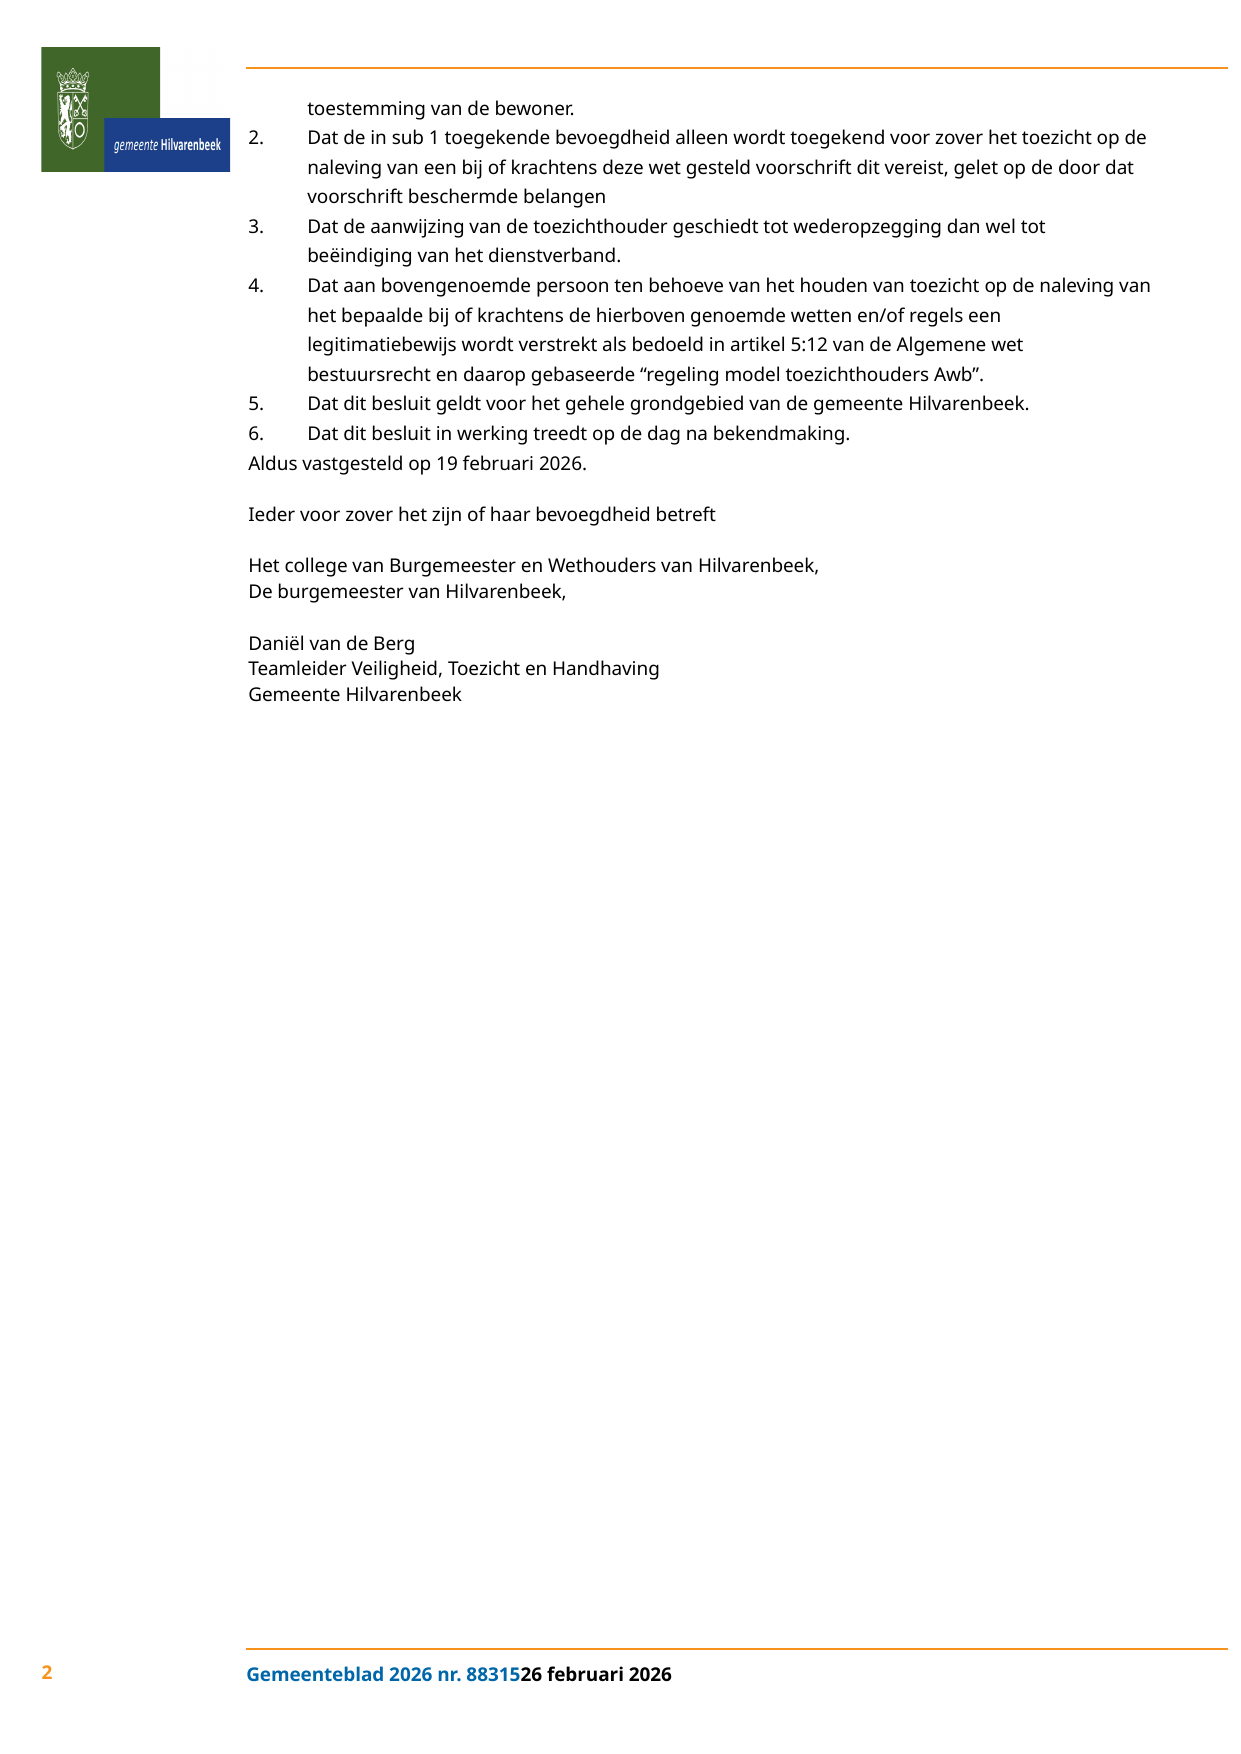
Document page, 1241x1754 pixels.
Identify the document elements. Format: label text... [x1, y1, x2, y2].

list toestemming van de bewoner. [248, 95, 1152, 121]
text Gemeente Hilvarenbeek [248, 681, 1152, 707]
list Dat aan bovengenoemde persoon ten behoeve van het houden van toezicht op de naleving van het bepaalde bij of krachtens de hierboven genoemde wetten en/of regels een legitimatiebewijs wordt verstrekt als bedoeld in artikel 5:12 van de Algemene wet bestuursrecht en daarop gebaseerde “regeling model toezichthouders Awb”. [248, 272, 1152, 387]
text Ieder voor zover het zijn of haar bevoegdheid betreft [248, 501, 1152, 527]
text De burgemeester van Hilvarenbeek, [248, 578, 1152, 604]
text Daniël van de Berg [248, 630, 1152, 656]
list Dat de in sub 1 toegekende bevoegdheid alleen wordt toegekend voor zover het toezicht op de naleving van een bij of krachtens deze wet gesteld voorschrift dit vereist, gelet op de door dat voorschrift beschermde belangen [248, 124, 1152, 209]
text Teamleider Veiligheid, Toezicht en Handhaving [248, 656, 1152, 681]
picture [41, 47, 231, 172]
text Aldus vastgesteld op 19 februari 2026. [248, 450, 1152, 476]
list Dat dit besluit geldt voor het gehele grondgebied van de gemeente Hilvarenbeek. [248, 391, 1152, 416]
list Dat de aanwijzing van de toezichthouder geschiedt tot wederopzegging dan wel tot beëindiging van het dienstverband. [248, 213, 1152, 268]
list Dat dit besluit in werking treedt op de dag na bekendmaking. [248, 420, 1152, 446]
text Het college van Burgemeester en Wethouders van Hilvarenbeek, [248, 553, 1152, 578]
